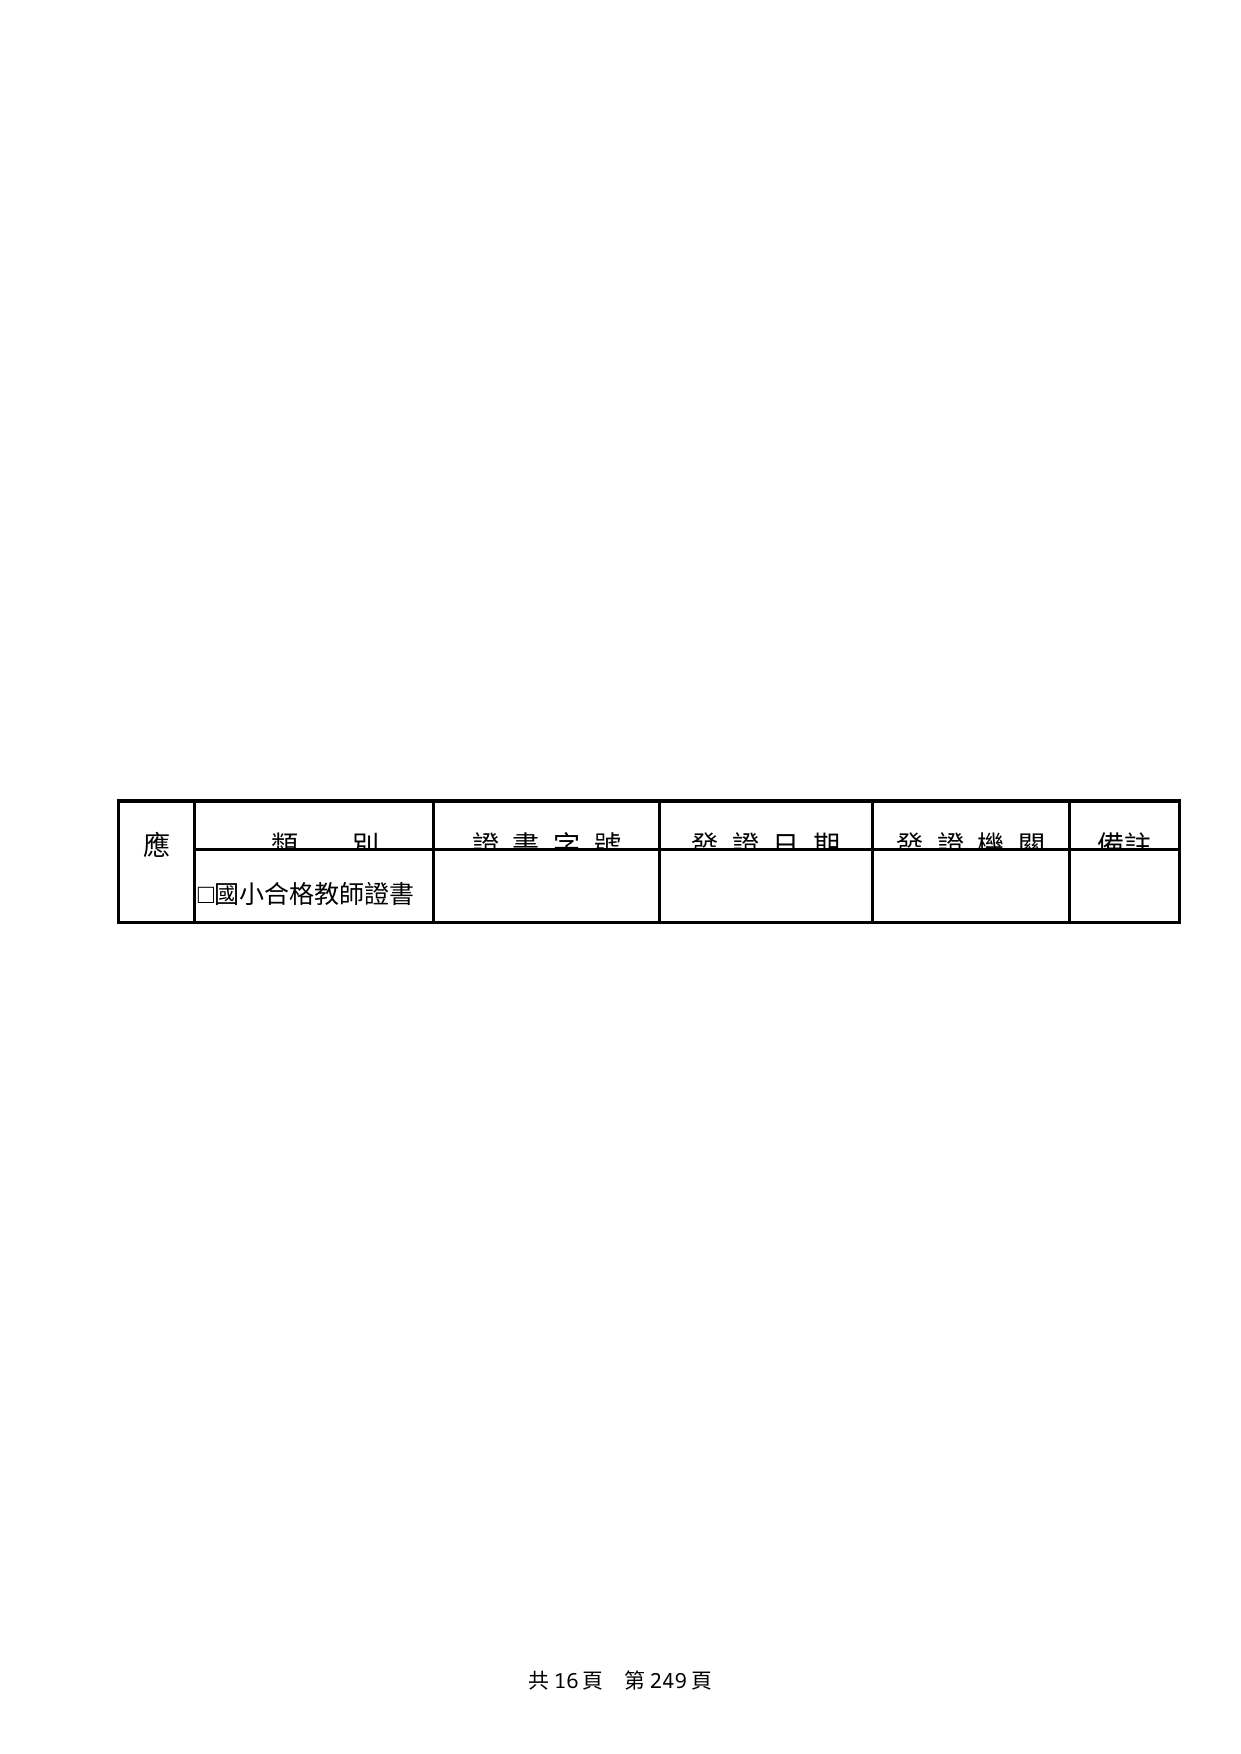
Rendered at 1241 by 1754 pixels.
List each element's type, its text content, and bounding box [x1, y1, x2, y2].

table_cell [874, 851, 1068, 921]
table_cell □國小合格教師證書 [196, 851, 432, 921]
table_cell [435, 851, 658, 921]
table_cell 類 別 [196, 803, 432, 848]
table_cell [661, 851, 871, 921]
table_cell 應 繳 驗 證 件 [120, 803, 193, 921]
table_cell 證 書 字 號 [435, 803, 658, 848]
table_cell 發 證 日 期 [661, 803, 871, 848]
table_cell 備註 [1071, 803, 1178, 848]
table_cell 發 證 機 關 [874, 803, 1068, 848]
table_cell [1071, 851, 1178, 921]
